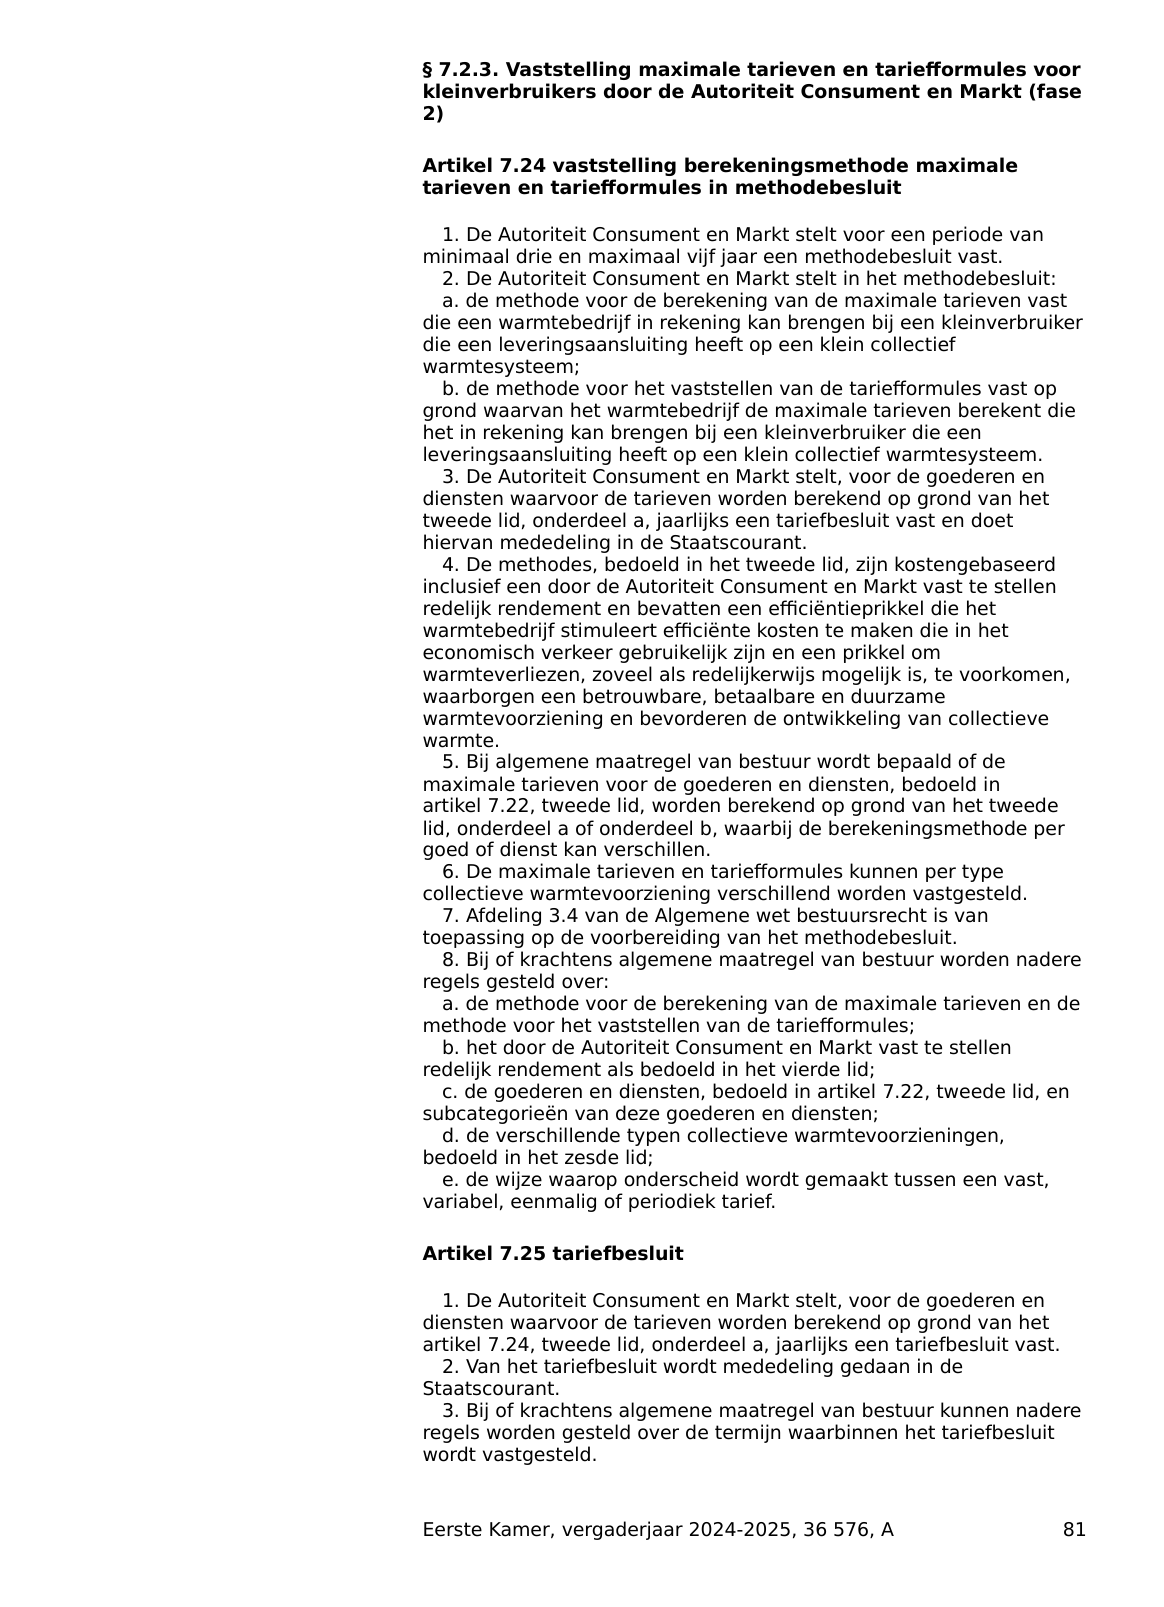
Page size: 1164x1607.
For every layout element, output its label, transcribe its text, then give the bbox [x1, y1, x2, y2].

text 8. Bij of krachtens algemene maatregel van bestuur worden nadere regels gesteld over: [422, 949, 1087, 993]
text 4. De methodes, bedoeld in het tweede lid, zijn kostengebaseerd inclusief een door de Autoriteit Consument en Markt vast te stellen redelijk rendement en bevatten een efficiëntieprikkel die het warmtebedrijf stimuleert efficiënte kosten te maken die in het economisch verkeer gebruikelijk zijn en een prikkel om warmteverliezen, zoveel als redelijkerwijs mogelijk is, te voorkomen, waarborgen een betrouwbare, betaalbare en duurzame warmtevoorziening en bevorderen de ontwikkeling van collectieve warmte. [422, 554, 1087, 751]
text c. de goederen en diensten, bedoeld in artikel 7.22, tweede lid, en subcategorieën van deze goederen en diensten; [422, 1081, 1087, 1125]
text b. de methode voor het vaststellen van de tariefformules vast op grond waarvan het warmtebedrijf de maximale tarieven berekent die het in rekening kan brengen bij een kleinverbruiker die een leveringsaansluiting heeft op een klein collectief warmtesysteem. [422, 378, 1087, 466]
text 1. De Autoriteit Consument en Markt stelt, voor de goederen en diensten waarvoor de tarieven worden berekend op grond van het artikel 7.24, tweede lid, onderdeel a, jaarlijks een tariefbesluit vast. [422, 1290, 1087, 1356]
text 6. De maximale tarieven en tariefformules kunnen per type collectieve warmtevoorziening verschillend worden vastgesteld. [422, 861, 1087, 905]
text a. de methode voor de berekening van de maximale tarieven en de methode voor het vaststellen van de tariefformules; [422, 993, 1087, 1037]
text d. de verschillende typen collectieve warmtevoorzieningen, bedoeld in het zesde lid; [422, 1125, 1087, 1169]
subtitle Artikel 7.24 vaststelling berekeningsmethode maximale tarieven en tariefformules in methodebesluit [422, 155, 1087, 199]
text 3. Bij of krachtens algemene maatregel van bestuur kunnen nadere regels worden gesteld over de termijn waarbinnen het tariefbesluit wordt vastgesteld. [422, 1400, 1087, 1466]
subtitle Artikel 7.25 tariefbesluit [422, 1243, 1087, 1265]
text 2. De Autoriteit Consument en Markt stelt in het methodebesluit: [422, 268, 1087, 290]
text 1. De Autoriteit Consument en Markt stelt voor een periode van minimaal drie en maximaal vijf jaar een methodebesluit vast. [422, 224, 1087, 268]
text 3. De Autoriteit Consument en Markt stelt, voor de goederen en diensten waarvoor de tarieven worden berekend op grond van het tweede lid, onderdeel a, jaarlijks een tariefbesluit vast en doet hiervan mededeling in de Staatscourant. [422, 466, 1087, 554]
text 2. Van het tariefbesluit wordt mededeling gedaan in de Staatscourant. [422, 1356, 1087, 1400]
text b. het door de Autoriteit Consument en Markt vast te stellen redelijk rendement als bedoeld in het vierde lid; [422, 1037, 1087, 1081]
text 7. Afdeling 3.4 van de Algemene wet bestuursrecht is van toepassing op de voorbereiding van het methodebesluit. [422, 905, 1087, 949]
text e. de wijze waarop onderscheid wordt gemaakt tussen een vast, variabel, eenmalig of periodiek tarief. [422, 1169, 1087, 1213]
text a. de methode voor de berekening van de maximale tarieven vast die een warmtebedrijf in rekening kan brengen bij een kleinverbruiker die een leveringsaansluiting heeft op een klein collectief warmtesysteem; [422, 290, 1087, 378]
subtitle § 7.2.3. Vaststelling maximale tarieven en tariefformules voor kleinverbruikers door de Autoriteit Consument en Markt (fase 2) [422, 59, 1087, 125]
text 5. Bij algemene maatregel van bestuur wordt bepaald of de maximale tarieven voor de goederen en diensten, bedoeld in artikel 7.22, tweede lid, worden berekend op grond van het tweede lid, onderdeel a of onderdeel b, waarbij de berekeningsmethode per goed of dienst kan verschillen. [422, 751, 1087, 861]
